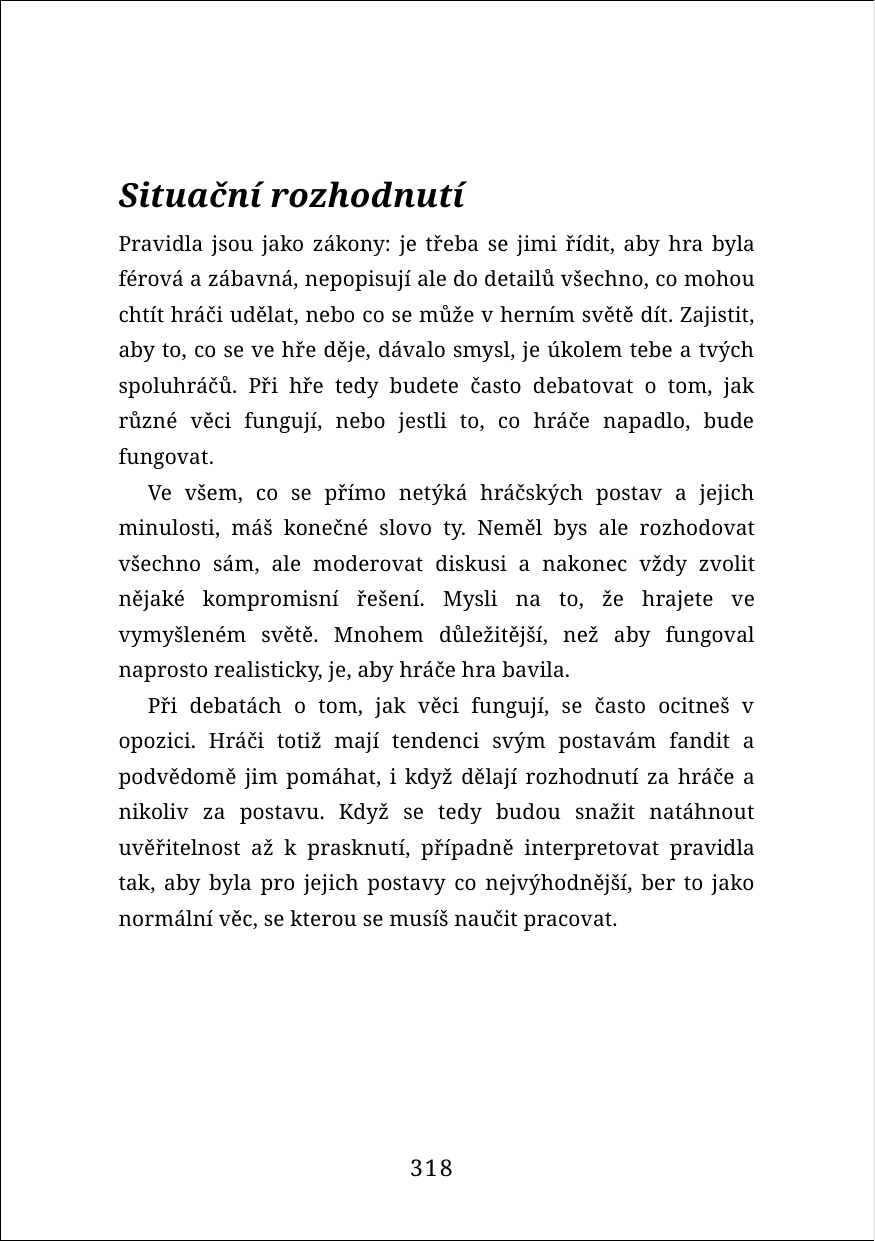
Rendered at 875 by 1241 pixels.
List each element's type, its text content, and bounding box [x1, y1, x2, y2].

subtitle Situační rozhodnutí [118, 172, 756, 217]
text Pravidla jsou jako zákony: je třeba se jimi řídit, aby hra byla férová a zábavná, nepopisují ale do detailů všechno, co mohou chtít hráči udělat, nebo co se může v herním světě dít. Zajistit, aby to, co se ve hře děje, dávalo smysl, je úkolem tebe a tvých spoluhráčů. Při hře tedy budete často debatovat o tom, jak různé věci fungují, nebo jestli to, co hráče napadlo, bude fungovat. Ve všem, co se přímo netýká hráčských postav a jejich minulosti, máš konečné slovo ty. Neměl bys ale rozhodovat všechno sám, ale moderovat diskusi a nakonec vždy zvolit nějaké kompromisní řešení. Mysli na to, že hrajete ve vymyšleném světě. Mnohem důležitější, než aby fungoval naprosto realisticky, je, aby hráče hra bavila. Při debatách o tom, jak věci fungují, se často ocitneš v opozici. Hráči totiž mají tendenci svým postavám fandit a podvědomě jim pomáhat, i když dělají rozhodnutí za hráče a nikoliv za postavu. Když se tedy budou snažit natáhnout uvěřitelnost až k prasknutí, případně interpretovat pravidla tak, aby byla pro jejich postavy co nejvýhodnější, ber to jako normální věc, se kterou se musíš naučit pracovat. [118, 229, 756, 932]
